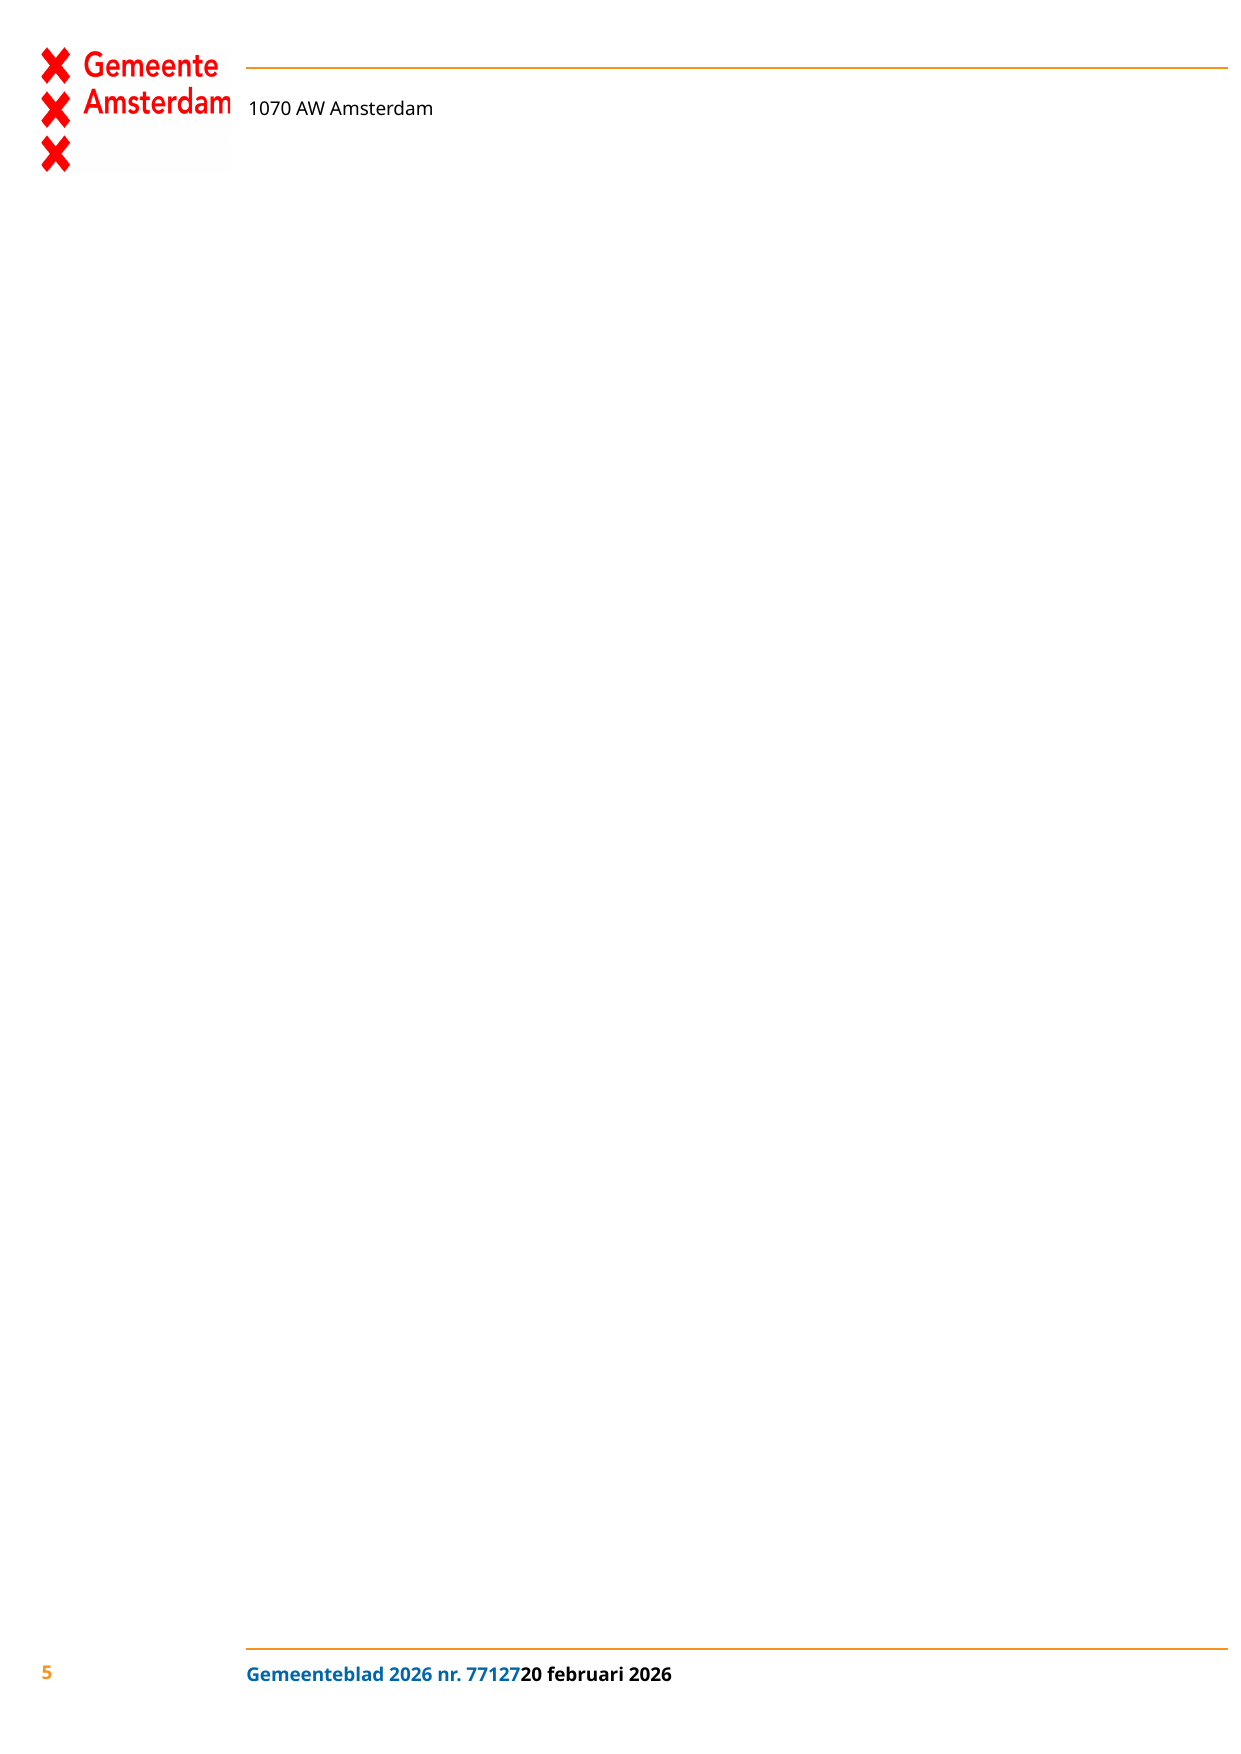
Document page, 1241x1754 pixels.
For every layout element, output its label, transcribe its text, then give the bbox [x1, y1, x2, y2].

picture [41, 47, 231, 172]
text 1070 AW Amsterdam [248, 95, 1152, 121]
